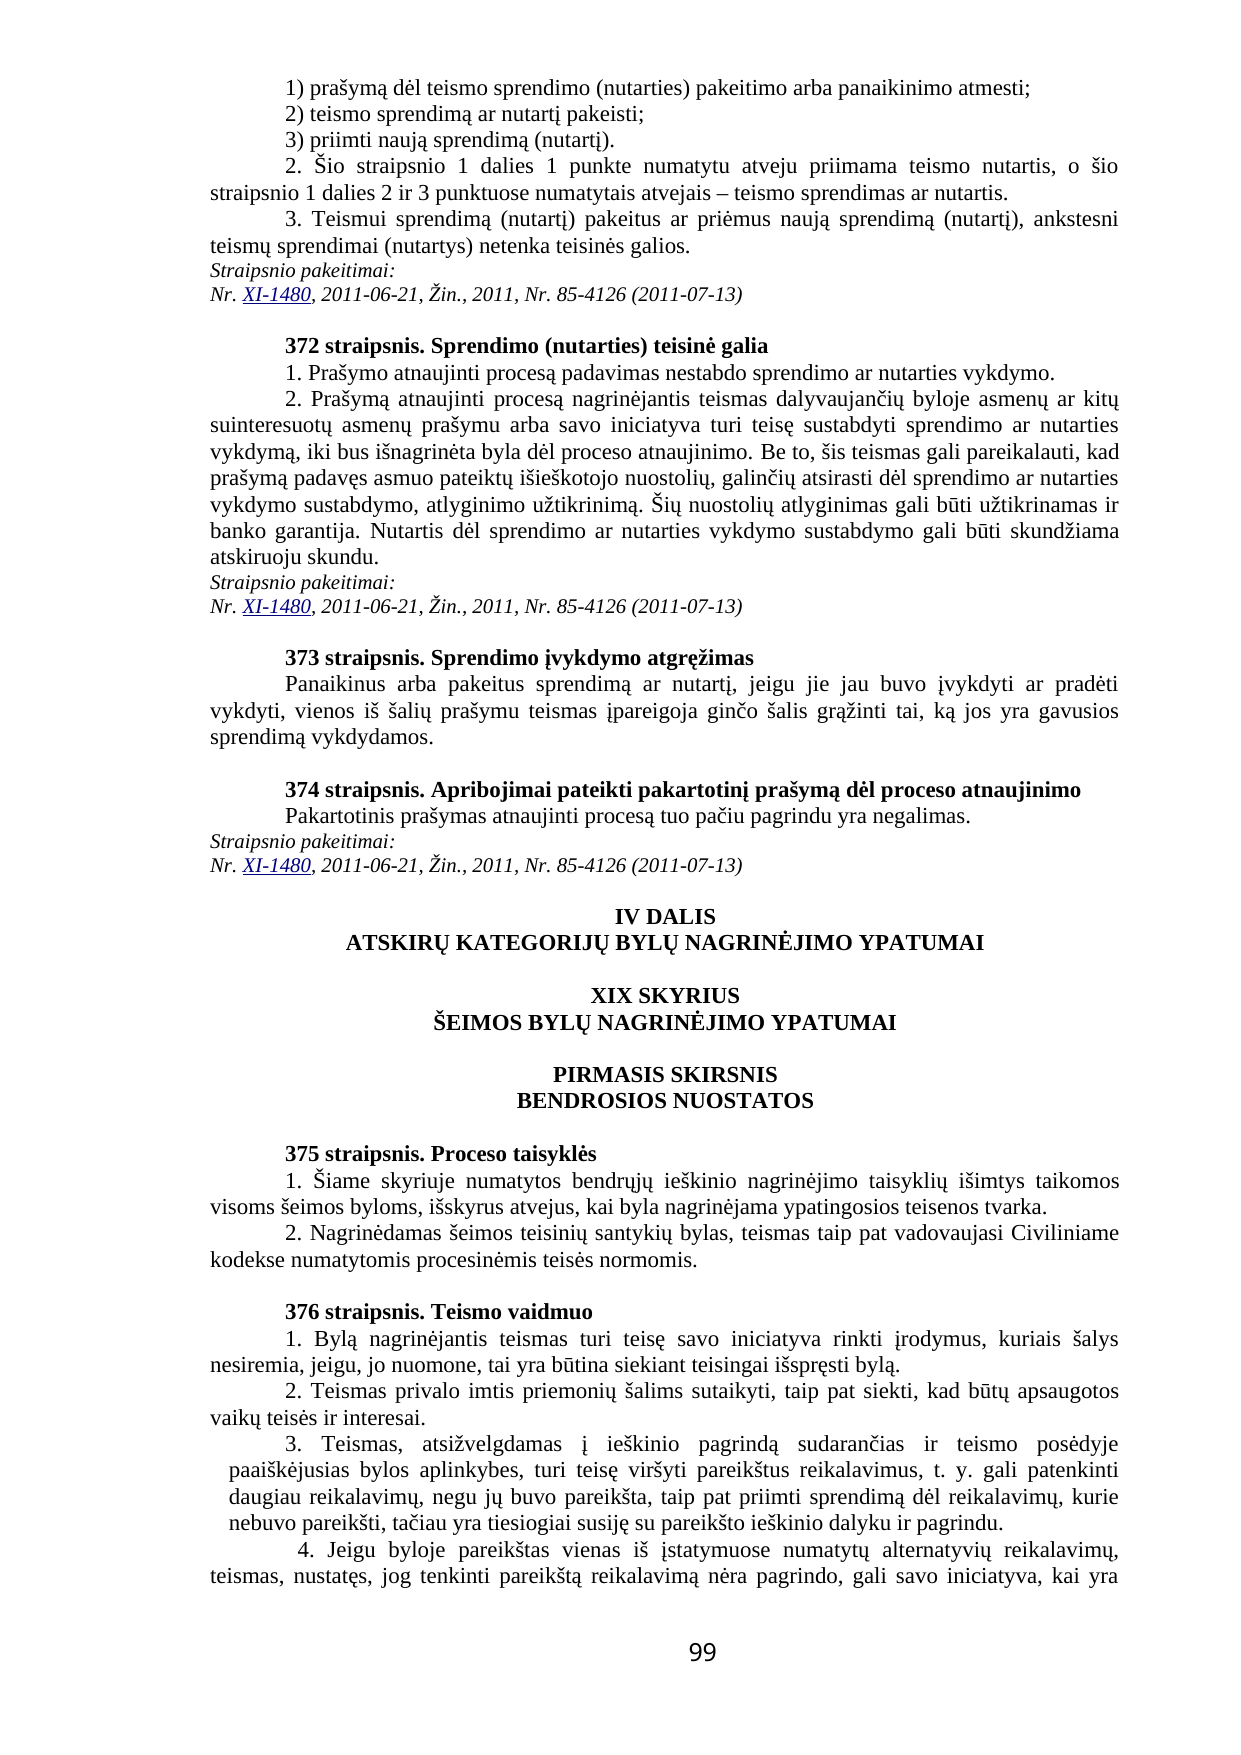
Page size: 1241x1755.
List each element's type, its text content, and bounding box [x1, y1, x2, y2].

text 4. Jeigu byloje pareikštas vienas iš įstatymuose numatytų alternatyvių reikalavimų, teismas, nustatęs, jog tenkinti pareikštą reikalavimą nėra pagrindo, gali savo iniciatyva, kai yra [210, 1536, 1120, 1588]
text Straipsnio pakeitimai: [210, 258, 1120, 282]
text 1. Prašymo atnaujinti procesą padavimas nestabdo sprendimo ar nutarties vykdymo. [229, 359, 1120, 385]
text 1) prašymą dėl teismo sprendimo (nutarties) pakeitimo arba panaikinimo atmesti; [210, 73, 1120, 100]
text 3. Teismas, atsižvelgdamas į ieškinio pagrindą sudarančias ir teismo posėdyje paaiškėjusias bylos aplinkybes, turi teisę viršyti pareikštus reikalavimus, t. y. gali patenkinti daugiau reikalavimų, negu jų buvo pareikšta, taip pat priimti sprendimą dėl reikalavimų, kurie nebuvo pareikšti, tačiau yra tiesiogiai susiję su pareikšto ieškinio dalyku ir pagrindu. [229, 1430, 1120, 1536]
text 2) teismo sprendimą ar nutartį pakeisti; [210, 100, 1120, 126]
text 2. Teismas privalo imtis priemonių šalims sutaikyti, taip pat siekti, kad būtų apsaugotos vaikų teisės ir interesai. [210, 1377, 1120, 1430]
text Nr. XI-1480, 2011-06-21, Žin., 2011, Nr. 85-4126 (2011-07-13) [210, 594, 1120, 618]
text Nr. XI-1480, 2011-06-21, Žin., 2011, Nr. 85-4126 (2011-07-13) [210, 853, 1120, 877]
text Panaikinus arba pakeitus sprendimą ar nutartį, jeigu jie jau buvo įvykdyti ar pradėti vykdyti, vienos iš šalių prašymu teismas įpareigoja ginčo šalis grąžinti tai, ką jos yra gavusios sprendimą vykdydamos. [210, 671, 1120, 749]
text 2. Prašymą atnaujinti procesą nagrinėjantis teismas dalyvaujančių byloje asmenų ar kitų suinteresuotų asmenų prašymu arba savo iniciatyva turi teisę sustabdyti sprendimo ar nutarties vykdymą, iki bus išnagrinėta byla dėl proceso atnaujinimo. Be to, šis teismas gali pareikalauti, kad prašymą padavęs asmuo pateiktų išieškotojo nuostolių, galinčių atsirasti dėl sprendimo ar nutarties vykdymo sustabdymo, atlyginimo užtikrinimą. Šių nuostolių atlyginimas gali būti užtikrinamas ir banko garantija. Nutartis dėl sprendimo ar nutarties vykdymo sustabdymo gali būti skundžiama atskiruoju skundu. [210, 385, 1120, 570]
text 2. Šio straipsnio 1 dalies 1 punkte numatytu atveju priimama teismo nutartis, o šio straipsnio 1 dalies 2 ir 3 punktuose numatytais atvejais – teismo sprendimas ar nutartis. [210, 153, 1120, 205]
text 3) priimti naują sprendimą (nutartį). [210, 126, 1120, 153]
subtitle BENDROSIOS NUOSTATOS [210, 1088, 1120, 1114]
subtitle 374 straipsnis. Apribojimai pateikti pakartotinį prašymą dėl proceso atnaujinimo [210, 776, 1120, 802]
subtitle Atskirų kategorijų bylų nagrinėjimo ypatumai [210, 929, 1120, 956]
subtitle Pakartotinis prašymas atnaujinti procesą tuo pačiu pagrindu yra negalimas. [210, 802, 1120, 829]
text 375 straipsnis. Proceso taisyklės [210, 1140, 1120, 1167]
text 1. Šiame skyriuje numatytos bendrųjų ieškinio nagrinėjimo taisyklių išimtys taikomos visoms šeimos byloms, išskyrus atvejus, kai byla nagrinėjama ypatingosios teisenos tvarka. [210, 1167, 1120, 1219]
text 1. Bylą nagrinėjantis teismas turi teisę savo iniciatyva rinkti įrodymus, kuriais šalys nesiremia, jeigu, jo nuomone, tai yra būtina siekiant teisingai išspręsti bylą. [210, 1325, 1120, 1377]
text 3. Teismui sprendimą (nutartį) pakeitus ar priėmus naują sprendimą (nutartį), ankstesni teismų sprendimai (nutartys) netenka teisinės galios. [210, 205, 1120, 258]
subtitle IV DALIS [210, 903, 1120, 929]
text 376 straipsnis. Teismo vaidmuo [210, 1298, 1120, 1325]
text 372 straipsnis. Sprendimo (nutarties) teisinė galia [210, 332, 1120, 359]
text Straipsnio pakeitimai: [210, 570, 1120, 594]
text Straipsnio pakeitimai: [210, 829, 1120, 853]
text Nr. XI-1480, 2011-06-21, Žin., 2011, Nr. 85-4126 (2011-07-13) [210, 282, 1120, 306]
subtitle XIX Skyrius [210, 982, 1120, 1008]
text 373 straipsnis. Sprendimo įvykdymo atgręžimas [210, 644, 1120, 671]
subtitle ŠEIMOS BYLŲ NAGRINĖJIMO YPATUMAI [210, 1008, 1120, 1035]
subtitle PIRMASIS SKIRSNIS [210, 1061, 1120, 1088]
text 2. Nagrinėdamas šeimos teisinių santykių bylas, teismas taip pat vadovaujasi Civiliniame kodekse numatytomis procesinėmis teisės normomis. [210, 1219, 1120, 1272]
